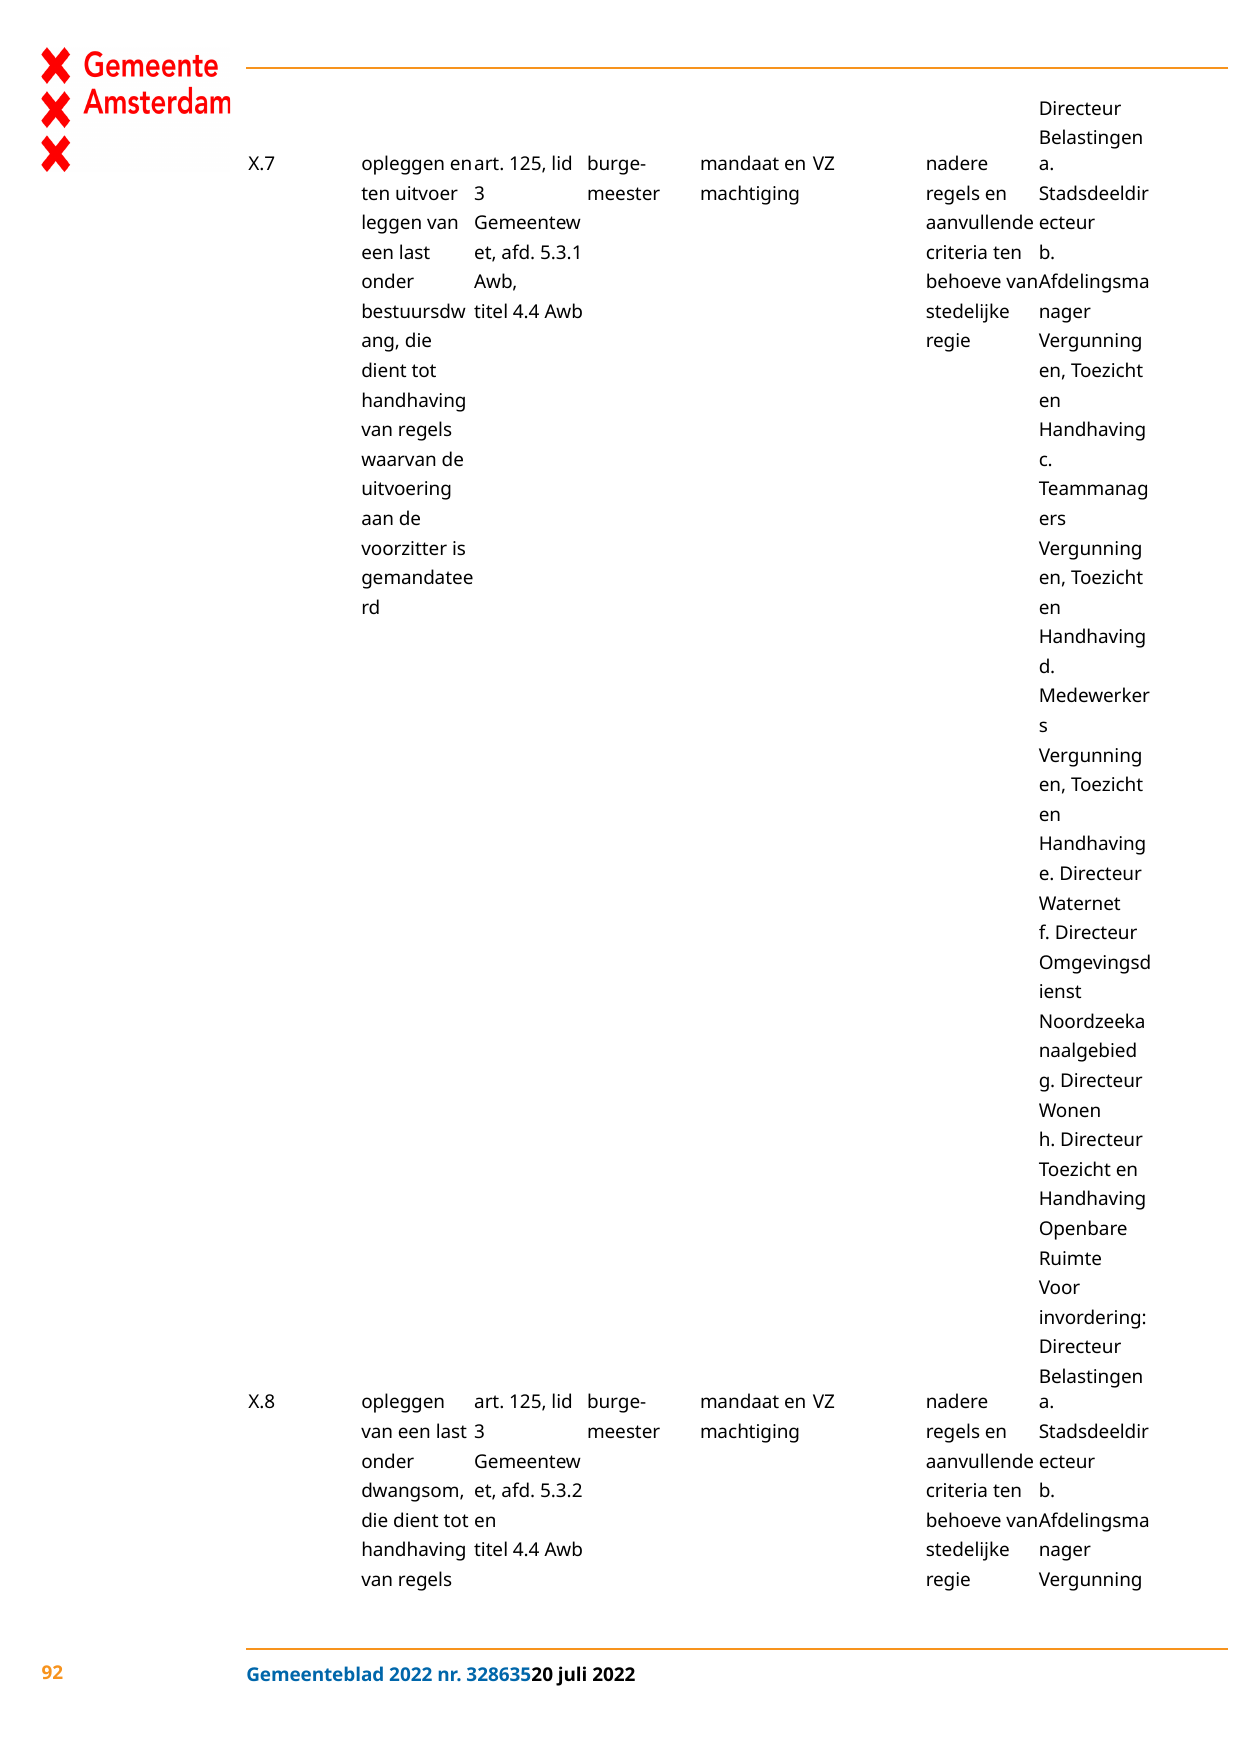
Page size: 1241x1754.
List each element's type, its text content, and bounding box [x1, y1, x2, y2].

table_cell art. 125, lid 3 Gemeentewet, afd. 5.3.2 en titel 4.4 Awb [474, 1389, 587, 1592]
table_cell opleggen van een last onder dwangsom, die dient tot handhaving van regels [361, 1389, 474, 1592]
table_cell [474, 95, 587, 150]
table_cell a. Stadsdeeldirecteur b. Afdelingsmanager Vergunning [1039, 1389, 1152, 1592]
table_cell VZ [813, 1389, 926, 1592]
table_cell [587, 95, 700, 150]
picture [41, 47, 231, 172]
table_cell [700, 95, 813, 150]
table_cell VZ [813, 150, 926, 1389]
table_cell [813, 95, 926, 150]
table_cell [926, 95, 1038, 150]
table_cell mandaat en machtiging [700, 150, 813, 1389]
table_cell [248, 95, 361, 150]
table_cell burge-meester [587, 150, 700, 1389]
table_cell nadere regels en aanvullende criteria ten behoeve van stedelijke regie [926, 1389, 1038, 1592]
table_cell burge-meester [587, 1389, 700, 1592]
table_cell [361, 95, 474, 150]
table_cell Directeur Belastingen [1039, 95, 1152, 150]
table_cell nadere regels en aanvullende criteria ten behoeve van stedelijke regie [926, 150, 1038, 1389]
table_cell opleggen en ten uitvoer leggen van een last onder bestuursdwang, die dient tot handhaving van regels waarvan de uitvoering aan de voorzitter is gemandateerd [361, 150, 474, 1389]
table_cell X.8 [248, 1389, 361, 1592]
table_cell art. 125, lid 3 Gemeentewet, afd. 5.3.1 Awb, titel 4.4 Awb [474, 150, 587, 1389]
table_cell a. Stadsdeeldirecteur b. Afdelingsmanager Vergunningen, Toezicht en Handhaving c. Teammanagers Vergunningen, Toezicht en Handhaving d. Medewerkers Vergunningen, Toezicht en Handhavinge. Directeur Waternet f. Directeur Omgevingsdienst Noordzeekanaalgebied g. Directeur Wonen h. Directeur Toezicht en Handhaving Openbare Ruimte Voor invordering: Directeur Belastingen [1039, 150, 1152, 1389]
table_cell X.7 [248, 150, 361, 1389]
table_cell mandaat en machtiging [700, 1389, 813, 1592]
